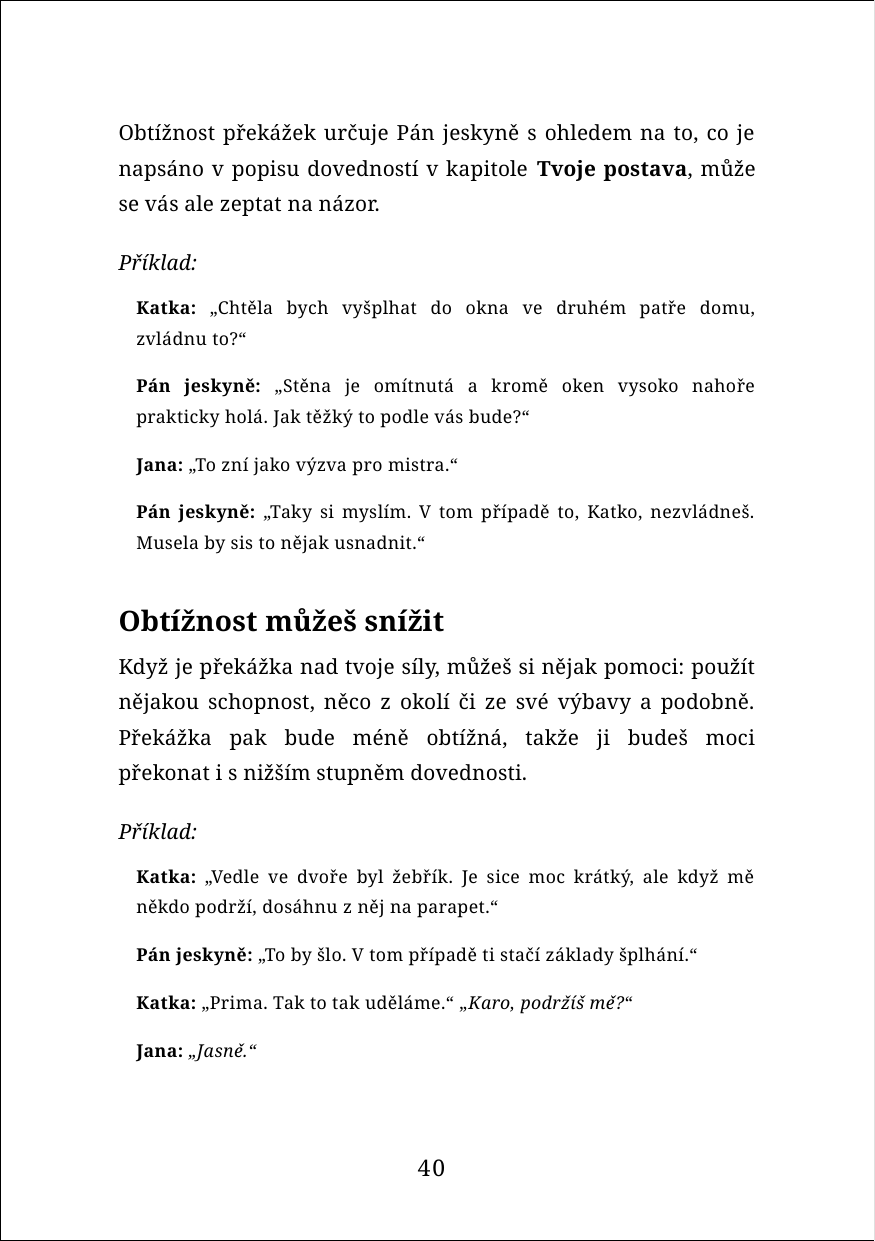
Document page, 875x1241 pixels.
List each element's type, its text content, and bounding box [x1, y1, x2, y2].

subtitle Obtížnost můžeš snížit [118, 602, 756, 640]
text Příklad: [118, 817, 756, 846]
text Pán jeskyně: „Stěna je omítnutá a kromě oken vysoko nahoře prakticky holá. Jak těžký to podle vás bude?“ [136, 374, 756, 428]
text Pán jeskyně: „Taky si myslím. V tom případě to, Katko, nezvládneš. Musela by sis to nějak usnadnit.“ [136, 500, 756, 554]
text Katka: „Prima. Tak to tak uděláme.“ „Karo, podržíš mě?“ [136, 991, 756, 1015]
text Katka: „Vedle ve dvoře byl žebřík. Je sice moc krátký, ale když mě někdo podrží, dosáhnu z něj na parapet.“ [136, 865, 756, 919]
text Když je překážka nad tvoje síly, můžeš si nějak pomoci: použít nějakou schopnost, něco z okolí či ze své výbavy a podobně. Překážka pak bude méně obtížná, takže ji budeš moci překonat i s nižším stupněm dovednosti. [118, 652, 756, 787]
text Katka: „Chtěla bych vyšplhat do okna ve druhém patře domu, zvládnu to?“ [136, 296, 756, 350]
text Pán jeskyně: „To by šlo. V tom případě ti stačí základy šplhání.“ [136, 943, 756, 967]
text Jana: „To zní jako výzva pro mistra.“ [136, 452, 756, 476]
text Jana: „Jasně.“ [136, 1039, 756, 1063]
text Příklad: [118, 248, 756, 277]
text Obtížnost překážek určuje Pán jeskyně s ohledem na to, co je napsáno v popisu dovedností v kapitole Tvoje postava, může se vás ale zeptat na názor. [118, 118, 756, 218]
